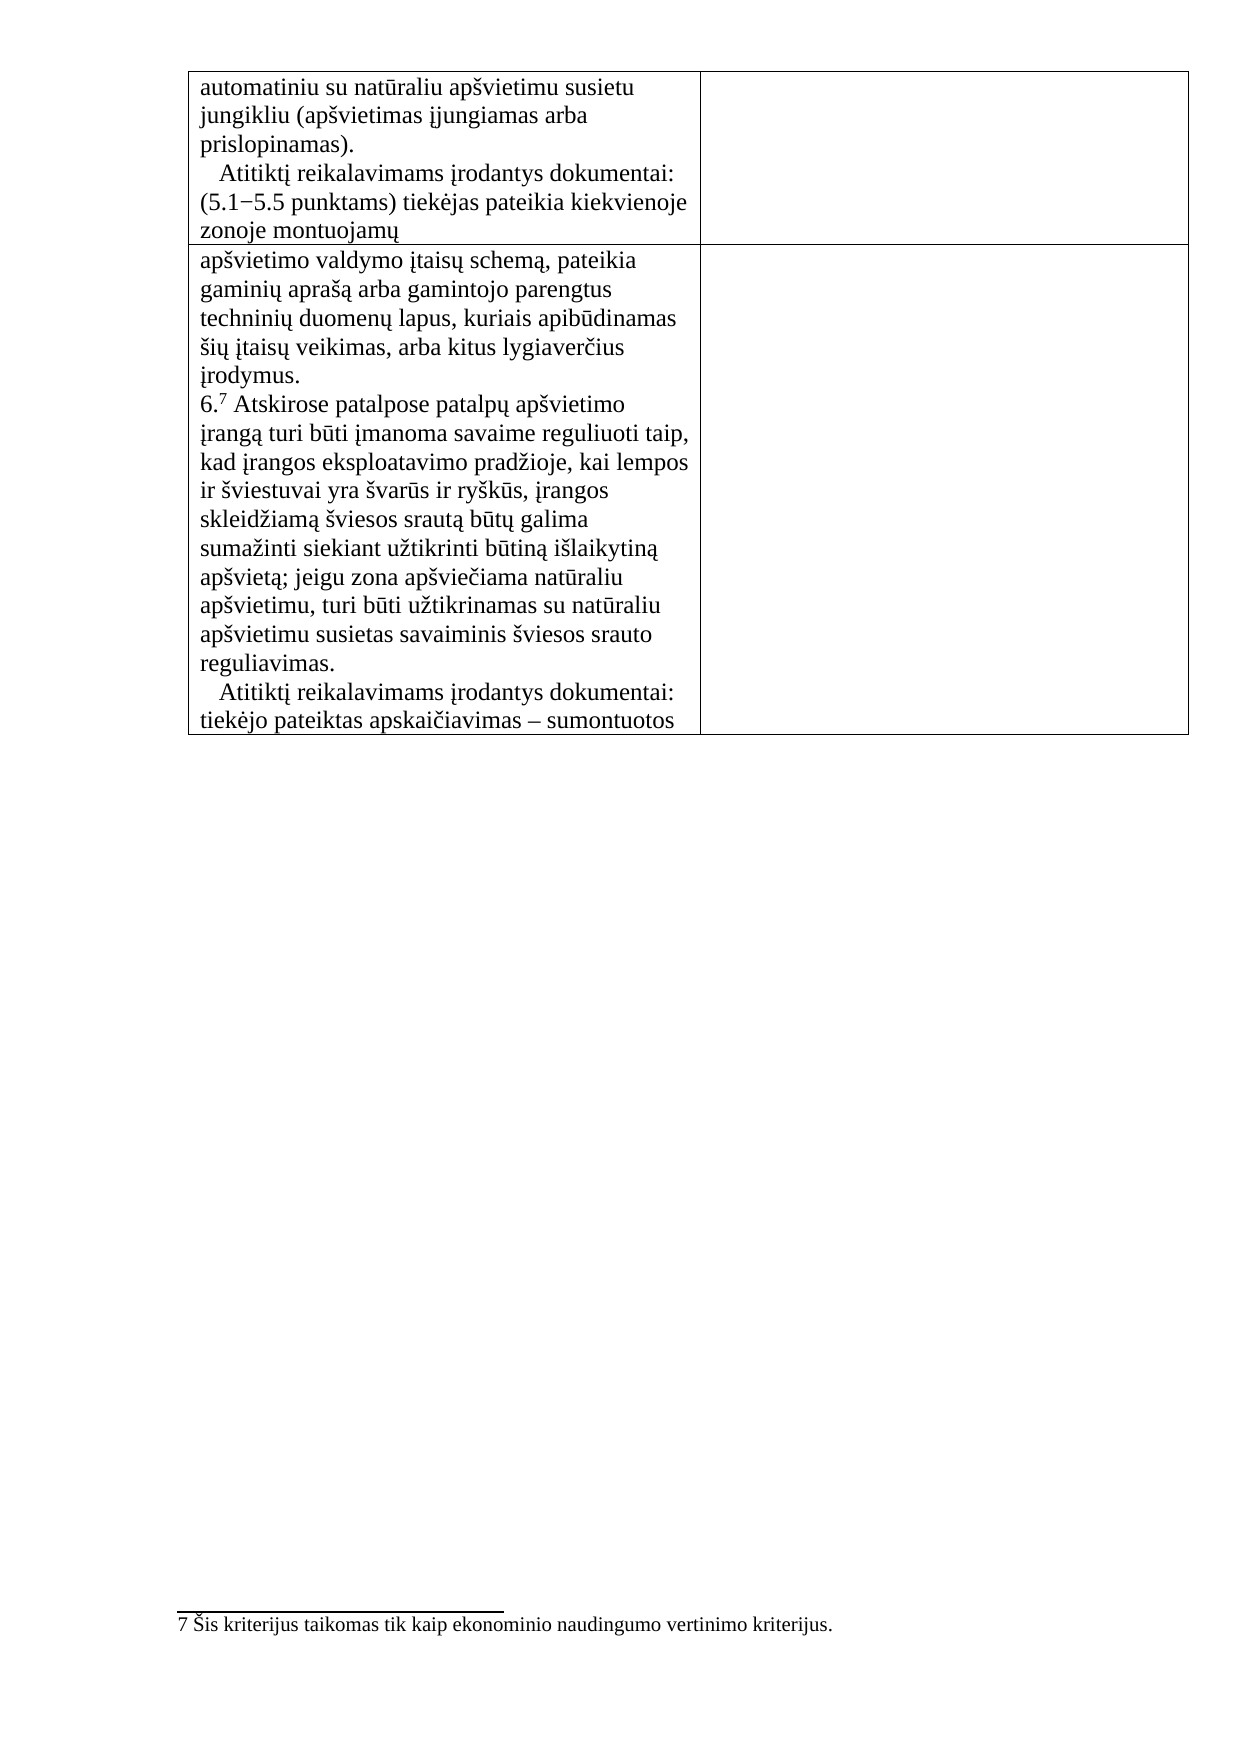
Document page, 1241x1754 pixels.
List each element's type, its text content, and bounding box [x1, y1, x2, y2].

table_cell [701, 72, 1188, 244]
table_cell apšvietimo valdymo įtaisų schemą, pateikia gaminių aprašą arba gamintojo parengtus techninių duomenų lapus, kuriais apibūdinamas šių įtaisų veikimas, arba kitus lygiaverčius įrodymus. 6. Atskirose patalpose patalpų apšvietimo įrangą turi būti įmanoma savaime reguliuoti taip, kad įrangos eksploatavimo pradžioje, kai lempos ir šviestuvai yra švarūs ir ryškūs, įrangos skleidžiamą šviesos srautą būtų galima sumažinti siekiant užtikrinti būtiną išlaikytiną apšvietą; jeigu zona apšviečiama natūraliu apšvietimu, turi būti užtikrinamas su natūraliu apšvietimu susietas savaiminis šviesos srauto reguliavimas. Atitiktį reikalavimams įrodantys dokumentai: tiekėjo pateiktas apskaičiavimas – sumontuotos [189, 245, 700, 734]
table_cell automatiniu su natūraliu apšvietimu susietu jungikliu (apšvietimas įjungiamas arba prislopinamas). Atitiktį reikalavimams įrodantys dokumentai: (5.1−5.5 punktams) tiekėjas pateikia kiekvienoje zonoje montuojamų [189, 72, 700, 244]
table_cell [701, 245, 1188, 734]
